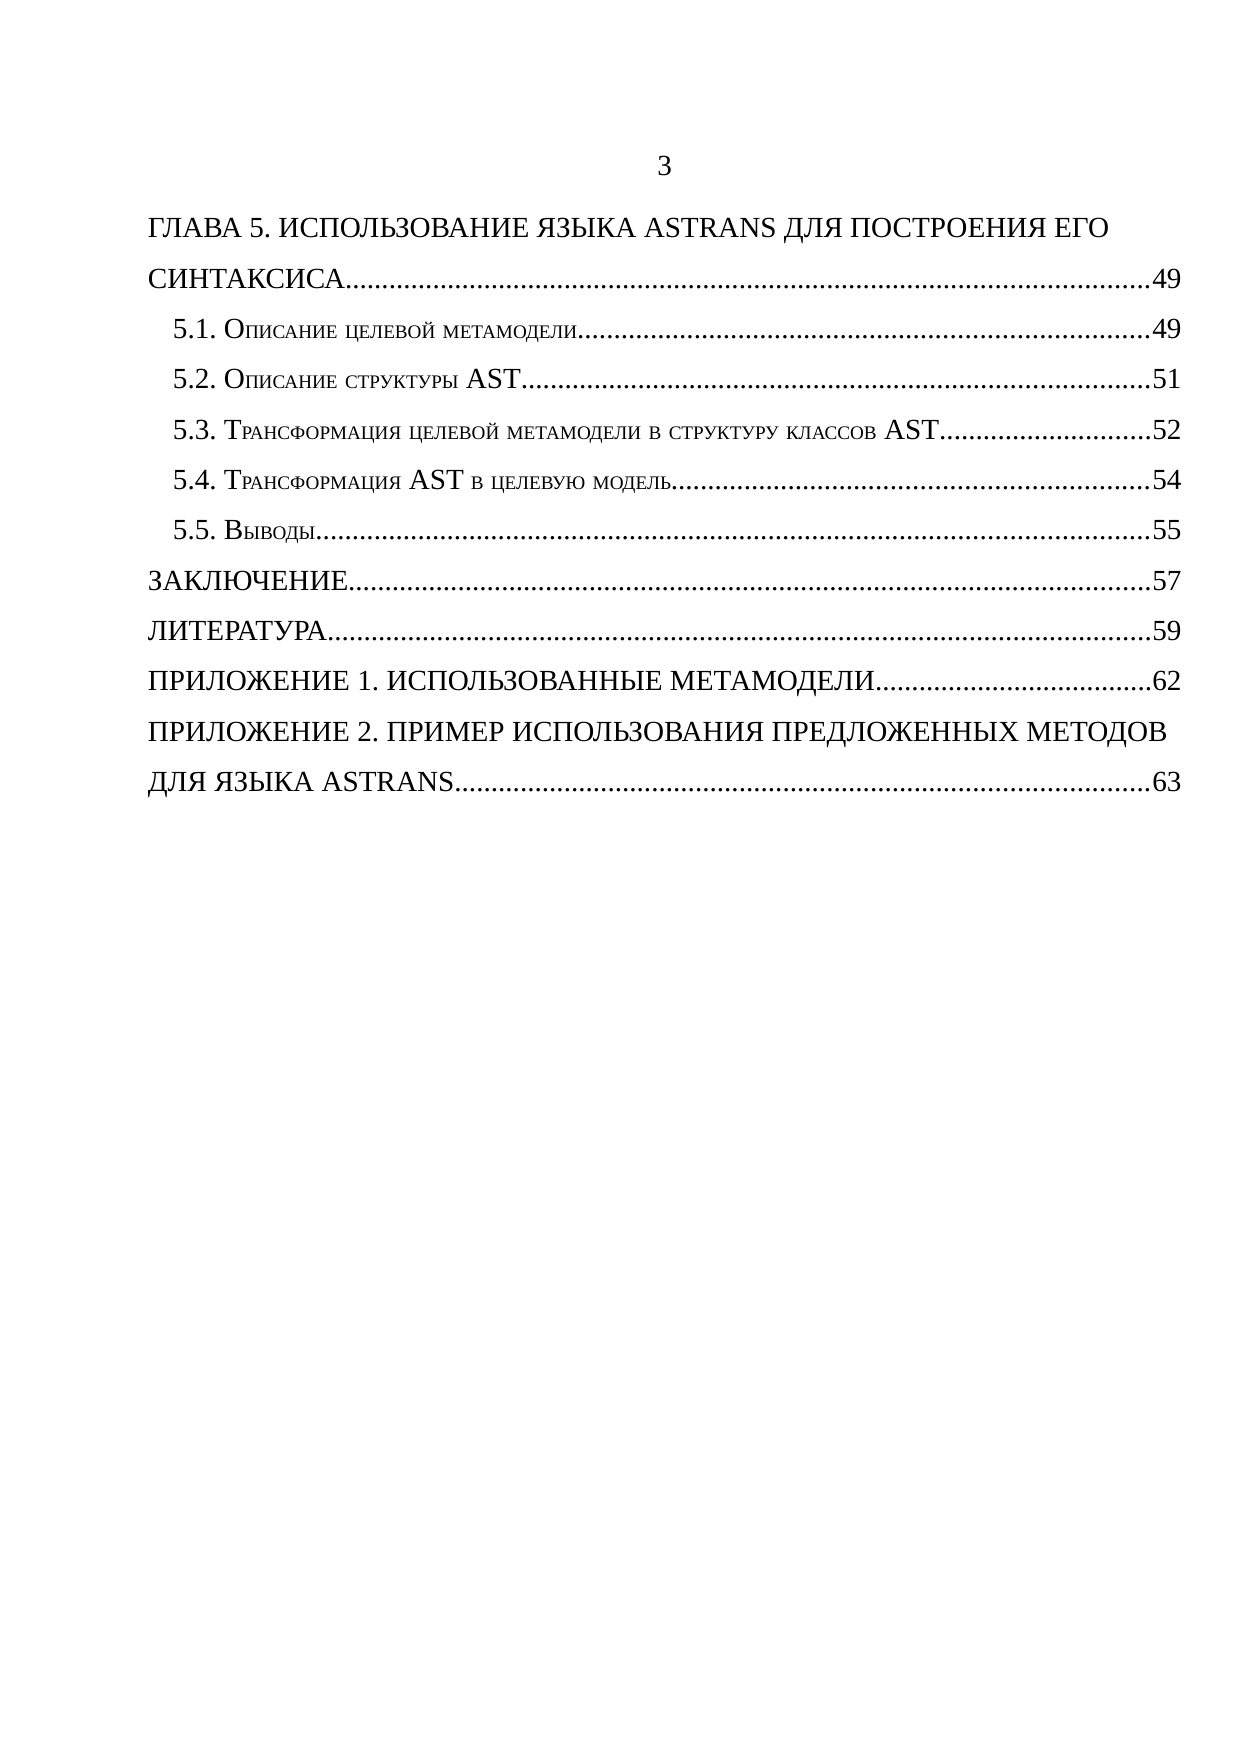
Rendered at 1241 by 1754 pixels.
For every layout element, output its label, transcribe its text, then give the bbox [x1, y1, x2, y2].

text 5.5. Выводы 55 [173, 512, 1181, 546]
text Приложение 2. Пример использования предложенных методов для языка ASTrans 63 [148, 714, 1181, 798]
text 5.2. Описание структуры AST 51 [173, 362, 1181, 395]
text 5.3. Трансформация целевой метамодели в структуру классов AST 52 [173, 412, 1181, 445]
text Литература 59 [148, 613, 1181, 647]
text Глава 5. Использование языка astrans для построения его синтаксиса 49 [148, 211, 1181, 294]
text Приложение 1. Использованные метамодели 62 [148, 663, 1181, 697]
text Заключение 57 [148, 563, 1181, 596]
text 5.4. Трансформация AST в целевую модель 54 [173, 462, 1181, 496]
text 5.1. Описание целевой метамодели 49 [173, 311, 1181, 345]
